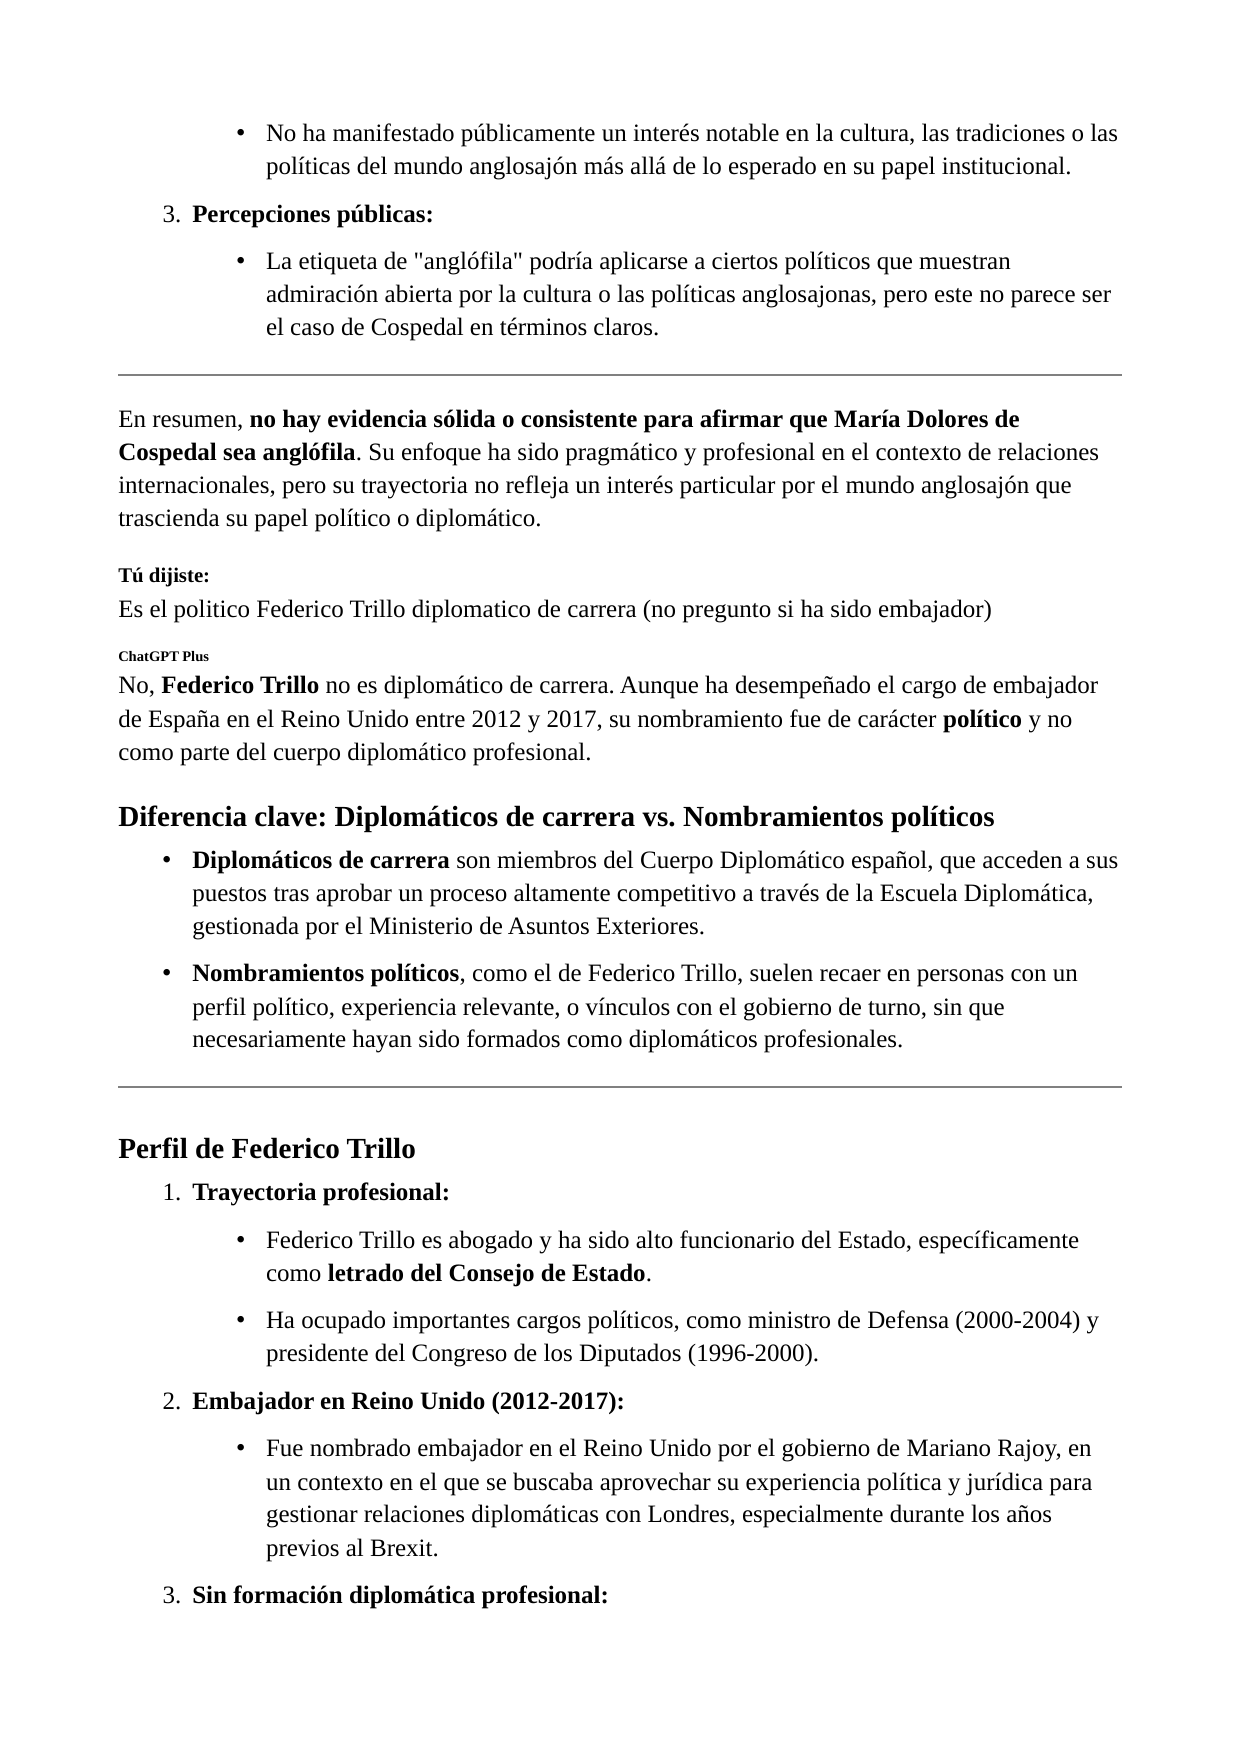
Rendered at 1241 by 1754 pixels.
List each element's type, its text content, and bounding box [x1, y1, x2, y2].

subtitle Diferencia clave: Diplomáticos de carrera vs. Nombramientos políticos [118, 799, 1122, 832]
list Percepciones públicas: [162, 199, 1122, 227]
list No ha manifestado públicamente un interés notable en la cultura, las tradiciones o las políticas del mundo anglosajón más allá de lo esperado en su papel institucional. [236, 118, 1122, 180]
subtitle ChatGPT Plus [118, 648, 1122, 664]
list Sin formación diplomática profesional: [162, 1580, 1122, 1609]
list La etiqueta de "anglófila" podría aplicarse a ciertos políticos que muestran admiración abierta por la cultura o las políticas anglosajonas, pero este no parece ser el caso de Cospedal en términos claros. [236, 246, 1122, 341]
list Nombramientos políticos, como el de Federico Trillo, suelen recaer en personas con un perfil político, experiencia relevante, o vínculos con el gobierno de turno, sin que necesariamente hayan sido formados como diplomáticos profesionales. [162, 958, 1122, 1053]
text Es el politico Federico Trillo diplomatico de carrera (no pregunto si ha sido embajador) [118, 594, 1122, 622]
subtitle Perfil de Federico Trillo [118, 1131, 1122, 1164]
list Trayectoria profesional: [162, 1177, 1122, 1206]
text No, Federico Trillo no es diplomático de carrera. Aunque ha desempeñado el cargo de embajador de España en el Reino Unido entre 2012 y 2017, su nombramiento fue de carácter político y no como parte del cuerpo diplomático profesional. [118, 671, 1122, 765]
subtitle Tú dijiste: [118, 563, 1122, 587]
list Ha ocupado importantes cargos políticos, como ministro de Defensa (2000-2004) y presidente del Congreso de los Diputados (1996-2000). [236, 1305, 1122, 1367]
text En resumen, no hay evidencia sólida o consistente para afirmar que María Dolores de Cospedal sea anglófila. Su enfoque ha sido pragmático y profesional en el contexto de relaciones internacionales, pero su trayectoria no refleja un interés particular por el mundo anglosajón que trascienda su papel político o diplomático. [118, 404, 1122, 532]
list Embajador en Reino Unido (2012-2017): [162, 1386, 1122, 1415]
list Fue nombrado embajador en el Reino Unido por el gobierno de Mariano Rajoy, en un contexto en el que se buscaba aprovechar su experiencia política y jurídica para gestionar relaciones diplomáticas con Londres, especialmente durante los años previos al Brexit. [236, 1433, 1122, 1561]
list Federico Trillo es abogado y ha sido alto funcionario del Estado, específicamente como letrado del Consejo de Estado. [236, 1225, 1122, 1286]
list Diplomáticos de carrera son miembros del Cuerpo Diplomático español, que acceden a sus puestos tras aprobar un proceso altamente competitivo a través de la Escuela Diplomática, gestionada por el Ministerio de Asuntos Exteriores. [162, 845, 1122, 940]
